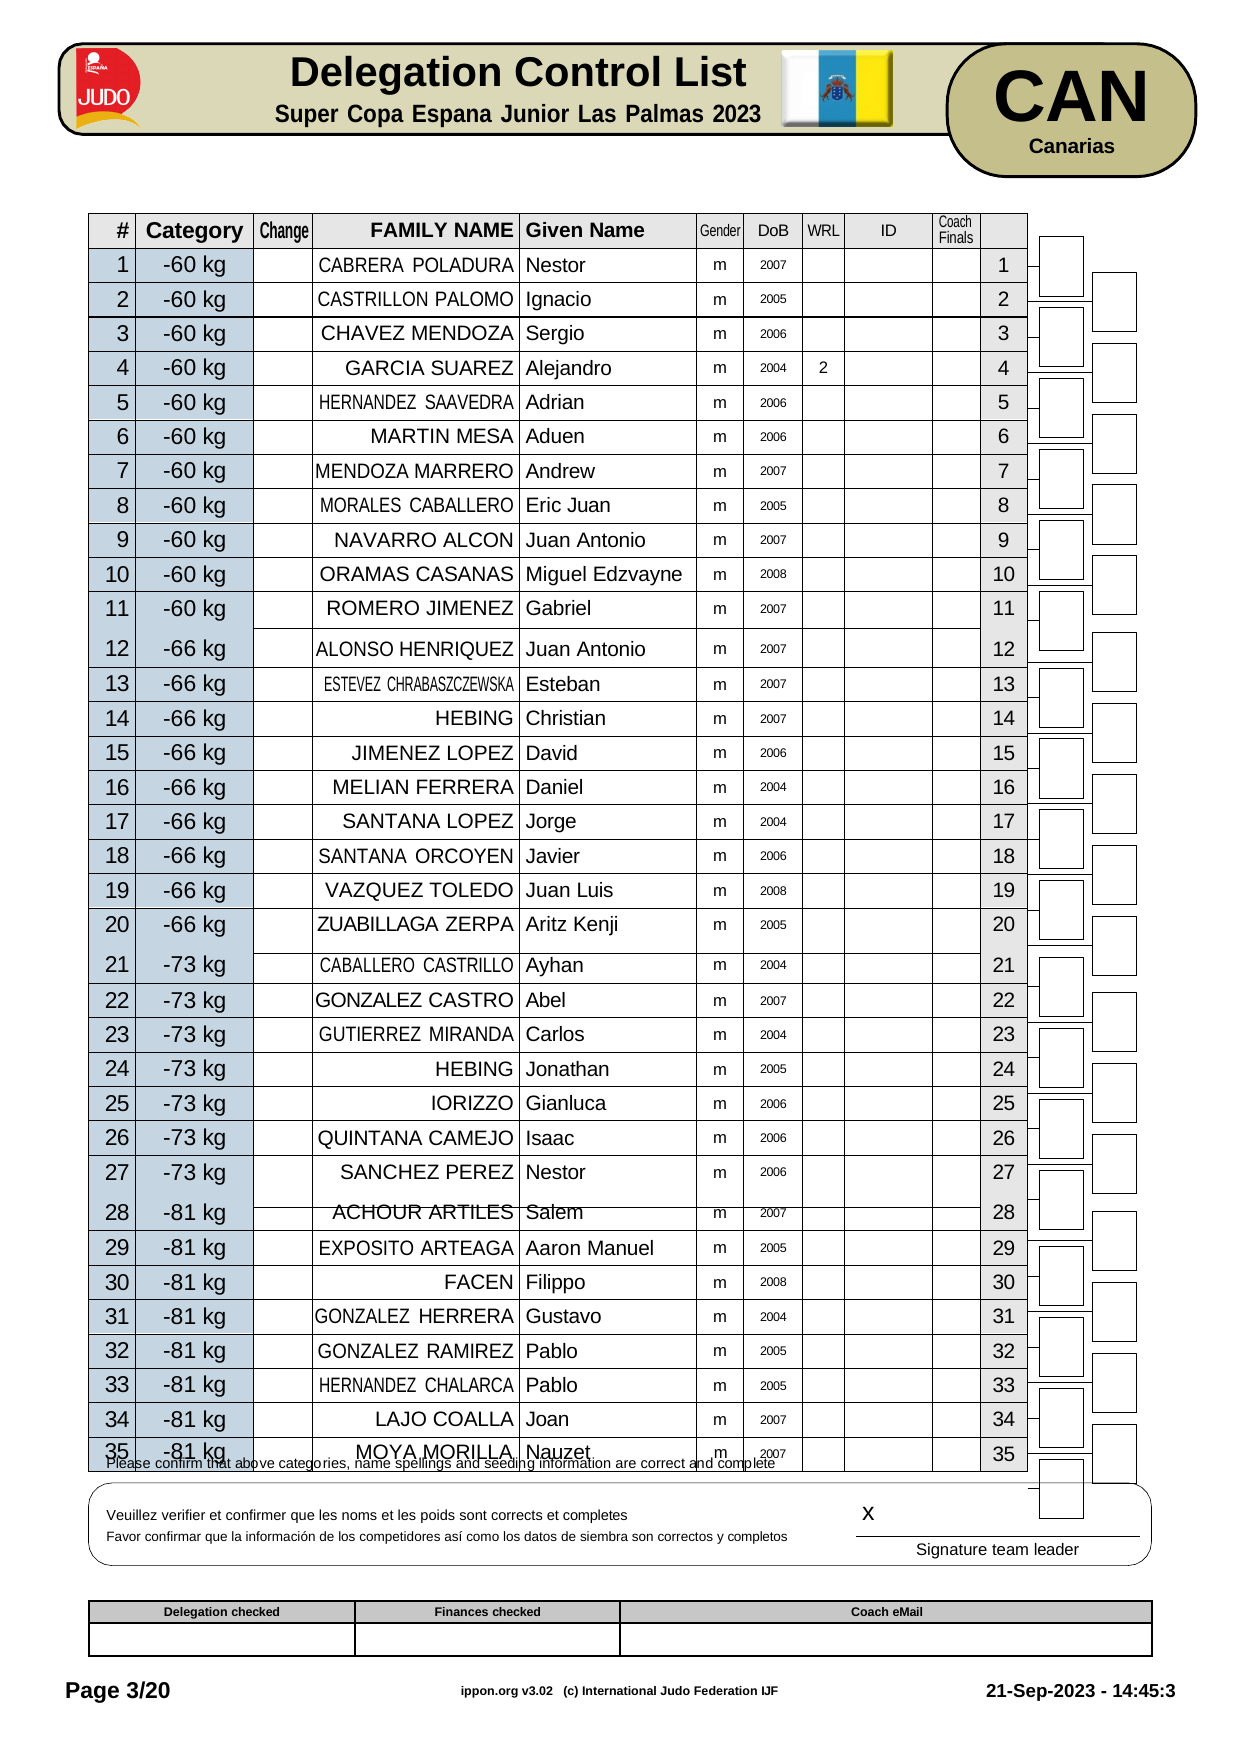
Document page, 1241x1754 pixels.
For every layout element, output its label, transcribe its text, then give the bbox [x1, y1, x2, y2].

text Juan Antonio [525, 636, 696, 660]
text m [697, 530, 743, 549]
text GARCIA SUAREZ [313, 356, 514, 379]
text WRL [804, 221, 843, 240]
text 7 [89, 457, 130, 484]
text -81 kg [136, 1406, 253, 1432]
text 2007 [745, 677, 802, 691]
text DoB [745, 221, 802, 240]
text m [697, 1238, 743, 1257]
text Daniel [525, 775, 696, 799]
text 30 [89, 1268, 130, 1295]
text Aaron Manuel [525, 1235, 696, 1259]
text m [697, 709, 743, 728]
text 35 [104, 1440, 135, 1464]
text m [697, 1128, 743, 1147]
text m [713, 1444, 743, 1463]
text -81 kg [136, 1303, 253, 1329]
text -60 kg [136, 251, 253, 277]
text Salem [525, 1200, 696, 1224]
text 12 [981, 636, 1027, 660]
text 24 [89, 1055, 130, 1082]
text 19 [89, 877, 130, 903]
text Delegation Control List [272, 54, 764, 95]
table_header Coach eMail [621, 1602, 1151, 1622]
text SANTANA LOPEZ [313, 809, 514, 833]
text m [697, 1203, 743, 1222]
text Jonathan [525, 1057, 696, 1081]
picture [781, 50, 893, 127]
text Alejandro [525, 356, 696, 379]
text CAN [992, 66, 1151, 136]
text MARTIN MESA [313, 424, 514, 448]
text 28 [981, 1200, 1027, 1224]
text Category [136, 217, 253, 243]
text m [697, 846, 743, 865]
text Nauzet [525, 1442, 696, 1464]
text 34 [89, 1406, 130, 1432]
text 2004 [745, 1027, 802, 1042]
text 20 [981, 912, 1027, 936]
text 29 [89, 1234, 130, 1260]
text -60 kg [136, 595, 253, 621]
table_header Finances checked [356, 1602, 619, 1622]
text m [697, 427, 743, 446]
text 6 [89, 423, 130, 449]
text -73 kg [136, 951, 253, 978]
text m [697, 1025, 743, 1044]
text 17 [981, 809, 1027, 833]
table_cell [356, 1624, 619, 1655]
text # [89, 217, 130, 243]
text GONZALEZ RAMIREZ [313, 1338, 514, 1362]
text 23 [981, 1022, 1027, 1046]
text 15 [89, 739, 130, 766]
text 9 [981, 527, 1027, 551]
text m [697, 1162, 743, 1182]
text Gianluca [525, 1091, 696, 1115]
text -73 kg [136, 1021, 253, 1047]
text 19 [981, 878, 1027, 902]
text 16 [981, 775, 1027, 799]
text Eric Juan [525, 493, 696, 517]
text -81 kg [163, 1440, 253, 1464]
text -60 kg [136, 320, 253, 346]
text Signature team leader [916, 1540, 1240, 1559]
text 2007 [745, 1412, 802, 1427]
text 2 [804, 358, 843, 377]
text m [697, 674, 743, 694]
text Gabriel [525, 596, 696, 620]
text m [697, 812, 743, 831]
text -81 kg [136, 1234, 253, 1260]
text VAZQUEZ TOLEDO [313, 878, 514, 902]
text 2008 [745, 567, 802, 581]
text Andrew [525, 459, 696, 483]
text 9 [89, 526, 130, 552]
text IORIZZO [313, 1091, 514, 1115]
text ROMERO JIMENEZ [313, 596, 514, 620]
text MORALES CABALLERO [313, 493, 514, 517]
text 4 [89, 354, 130, 381]
text -66 kg [136, 808, 253, 834]
text e confirm that abo [142, 1464, 253, 1470]
text 35 [981, 1442, 1027, 1466]
text Gender [698, 221, 743, 240]
text 2005 [745, 1378, 802, 1392]
text 2007 [745, 258, 802, 272]
text Juan Luis [525, 878, 696, 902]
text 2004 [745, 1309, 802, 1324]
text 2 [89, 286, 130, 312]
text -60 kg [136, 286, 253, 312]
text m [697, 289, 743, 309]
text ID [845, 221, 932, 240]
text CHAVEZ MENDOZA [313, 321, 514, 345]
text 2005 [745, 1241, 802, 1255]
text 20 [89, 911, 130, 937]
text 25 [89, 1089, 130, 1116]
text Pablo [525, 1373, 696, 1397]
text HERNANDEZ CHALARCA [313, 1373, 514, 1397]
text David [525, 741, 696, 764]
text 2005 [745, 292, 802, 307]
text -66 kg [136, 739, 253, 766]
text 28 [89, 1199, 130, 1225]
table_cell [90, 1624, 354, 1655]
picture [76, 48, 142, 130]
text m [697, 1341, 743, 1360]
text ALONSO HENRIQUEZ [313, 636, 514, 660]
text Filippo [525, 1270, 696, 1294]
text m [697, 743, 743, 762]
text Christian [525, 706, 696, 730]
text Aduen [525, 424, 696, 448]
text -66 kg [136, 911, 253, 937]
text 2005 [745, 1344, 802, 1358]
text 8 [89, 492, 130, 518]
text 34 [981, 1407, 1027, 1431]
text 5 [981, 390, 1027, 414]
text GONZALEZ HERRERA [313, 1304, 514, 1328]
text Adrian [525, 390, 696, 414]
text Carlos [525, 1022, 696, 1046]
text d comp [705, 1463, 743, 1470]
text 16 [89, 773, 130, 800]
text 2007 [745, 464, 802, 478]
text 18 [981, 843, 1027, 867]
text 2004 [745, 814, 802, 829]
text 22 [981, 988, 1027, 1012]
text Coach Finals [939, 214, 975, 247]
text CASTRILLON PALOMO [313, 287, 514, 311]
text lete [753, 1462, 802, 1470]
text m [697, 639, 743, 658]
text m [697, 991, 743, 1010]
text Ayhan [525, 952, 696, 976]
text -60 kg [136, 423, 253, 449]
text 2008 [745, 883, 802, 898]
text Jorge [525, 809, 696, 833]
text -73 kg [136, 1158, 253, 1185]
text Pablo [525, 1338, 696, 1362]
text CABRERA POLADURA [313, 252, 514, 276]
text m [697, 1059, 743, 1078]
text 2005 [745, 498, 802, 513]
text 32 [981, 1338, 1027, 1362]
text 17 [89, 808, 130, 834]
text 11 [89, 595, 130, 621]
text 13 [89, 670, 130, 697]
text QUINTANA CAMEJO [313, 1125, 514, 1149]
text Ignacio [525, 287, 696, 311]
text 2006 [745, 746, 802, 760]
text 2 [981, 287, 1027, 311]
text 14 [89, 705, 130, 731]
text Veuillez verifier et confirmer que les noms et les poids sont corrects et completes [106, 1507, 789, 1524]
text Gustavo [525, 1304, 696, 1328]
text Juan Antonio [525, 527, 696, 551]
text m [697, 881, 743, 900]
text m [697, 358, 743, 377]
text JIMENEZ LOPEZ [313, 741, 514, 764]
text 21 [981, 952, 1027, 976]
text 25 [981, 1091, 1027, 1115]
text 2004 [745, 361, 802, 375]
text 3 [981, 321, 1027, 345]
text 2008 [745, 1275, 802, 1289]
text 2006 [745, 327, 802, 341]
text x [862, 1496, 1240, 1525]
text 2007 [745, 1205, 802, 1220]
text 29 [981, 1235, 1027, 1259]
text m [697, 1376, 743, 1395]
text -60 kg [136, 354, 253, 381]
text 2004 [745, 958, 802, 972]
text -60 kg [136, 492, 253, 518]
text 31 [981, 1304, 1027, 1328]
text 27 [981, 1160, 1027, 1184]
text HEBING [313, 1057, 514, 1081]
text ORAMAS CASANAS [313, 562, 514, 586]
text 2006 [745, 395, 802, 410]
text 2007 [745, 711, 802, 726]
text -60 kg [136, 457, 253, 484]
text FACEN [313, 1270, 514, 1294]
text ACHOUR ARTILES [313, 1200, 514, 1224]
text -73 kg [136, 1055, 253, 1082]
text 2006 [745, 1165, 802, 1179]
text ve catego [259, 1462, 311, 1470]
text Change [259, 217, 312, 243]
text m [697, 255, 743, 274]
text MOYA MORILLA [355, 1442, 519, 1464]
text Javier [525, 843, 696, 867]
text 2007 [745, 993, 802, 1008]
text -66 kg [136, 670, 253, 697]
text 1 [89, 251, 130, 277]
text MENDOZA MARRERO [313, 459, 514, 483]
text 1 [981, 252, 1027, 276]
text 8 [981, 493, 1027, 517]
text -81 kg [136, 1199, 253, 1225]
text m [697, 1307, 743, 1326]
text 2006 [745, 849, 802, 863]
text -66 kg [136, 635, 253, 661]
text -66 kg [136, 877, 253, 903]
table_header Delegation checked [90, 1602, 354, 1622]
text m [697, 461, 743, 481]
text -81 kg [136, 1268, 253, 1295]
text 23 [89, 1021, 130, 1047]
text 2006 [745, 1096, 802, 1111]
text 10 [981, 562, 1027, 586]
text m [697, 599, 743, 618]
text Aritz Kenji [525, 912, 696, 936]
text 13 [981, 672, 1027, 696]
text EXPOSITO ARTEAGA [313, 1235, 514, 1259]
text 2007 [745, 642, 802, 656]
text 14 [981, 706, 1027, 730]
text 3 [89, 320, 130, 346]
text 32 [89, 1337, 130, 1363]
text -73 kg [136, 1089, 253, 1116]
text -66 kg [136, 842, 253, 868]
text 2006 [745, 1131, 802, 1145]
text Isaac [525, 1125, 696, 1149]
text 2007 [745, 601, 802, 616]
text 18 [89, 842, 130, 868]
text ESTEVEZ CHRABASZCZEWSKA [313, 672, 514, 696]
text ZUABILLAGA ZERPA [313, 912, 514, 936]
text -60 kg [136, 526, 253, 552]
text m [697, 1272, 743, 1292]
text -73 kg [136, 1124, 253, 1150]
text Sergio [525, 321, 696, 345]
text 2007 [745, 533, 802, 547]
text LAJO COALLA [313, 1407, 514, 1431]
text 2005 [745, 918, 802, 932]
table_cell [621, 1624, 1151, 1655]
text 15 [981, 741, 1027, 764]
text GONZALEZ CASTRO [313, 988, 514, 1012]
text Given Name [525, 218, 696, 242]
text 27 [89, 1158, 130, 1185]
text Super Copa Espana Junior Las Palmas 2023 [272, 99, 764, 128]
text Canarias [992, 136, 1151, 158]
text 5 [89, 389, 130, 415]
text 33 [89, 1371, 130, 1398]
text -60 kg [136, 389, 253, 415]
text -73 kg [136, 987, 253, 1013]
text m [697, 915, 743, 934]
text 2005 [745, 1062, 802, 1076]
text 30 [981, 1270, 1027, 1294]
text Abel [525, 988, 696, 1012]
text 22 [89, 987, 130, 1013]
text m [697, 777, 743, 797]
text NAVARRO ALCON [313, 527, 514, 551]
text m [697, 955, 743, 974]
text g information are correct an [534, 1464, 696, 1470]
text -81 kg [136, 1371, 253, 1398]
text m [697, 324, 743, 343]
text 12 [89, 635, 130, 661]
text 2007 [759, 1447, 802, 1461]
text 33 [981, 1373, 1027, 1397]
text 2004 [745, 780, 802, 794]
text m [697, 496, 743, 515]
text -81 kg [136, 1337, 253, 1363]
text SANTANA ORCOYEN [313, 843, 514, 867]
text Nestor [525, 1160, 696, 1184]
text Pleas [106, 1464, 135, 1470]
text 7 [981, 459, 1027, 483]
text Esteban [525, 672, 696, 696]
text HERNANDEZ SAAVEDRA [313, 390, 514, 414]
text 6 [981, 424, 1027, 448]
text 10 [89, 561, 130, 587]
text 24 [981, 1057, 1027, 1081]
text m [697, 1094, 743, 1113]
text SANCHEZ PEREZ [313, 1160, 514, 1184]
text FAMILY NAME [313, 218, 514, 242]
text GUTIERREZ MIRANDA [313, 1022, 514, 1046]
text m [697, 564, 743, 584]
text -66 kg [136, 705, 253, 731]
text 11 [981, 596, 1027, 620]
text Nestor [525, 252, 696, 276]
text Miguel Edzvayne [525, 562, 696, 586]
text -60 kg [136, 561, 253, 587]
text CABALLERO CASTRILLO [313, 952, 514, 976]
text 2006 [745, 430, 802, 444]
text m [697, 393, 743, 412]
text 21 [89, 951, 130, 978]
text Favor confirmar que la información de los competidores así como los datos de siembra son correctos y completos [106, 1528, 789, 1544]
text 31 [89, 1303, 130, 1329]
text Joan [525, 1407, 696, 1431]
text HEBING [313, 706, 514, 730]
text MELIAN FERRERA [313, 775, 514, 799]
text 26 [981, 1125, 1027, 1149]
text -66 kg [136, 773, 253, 800]
text 4 [981, 356, 1027, 379]
text 26 [89, 1124, 130, 1150]
text m [697, 1410, 743, 1429]
